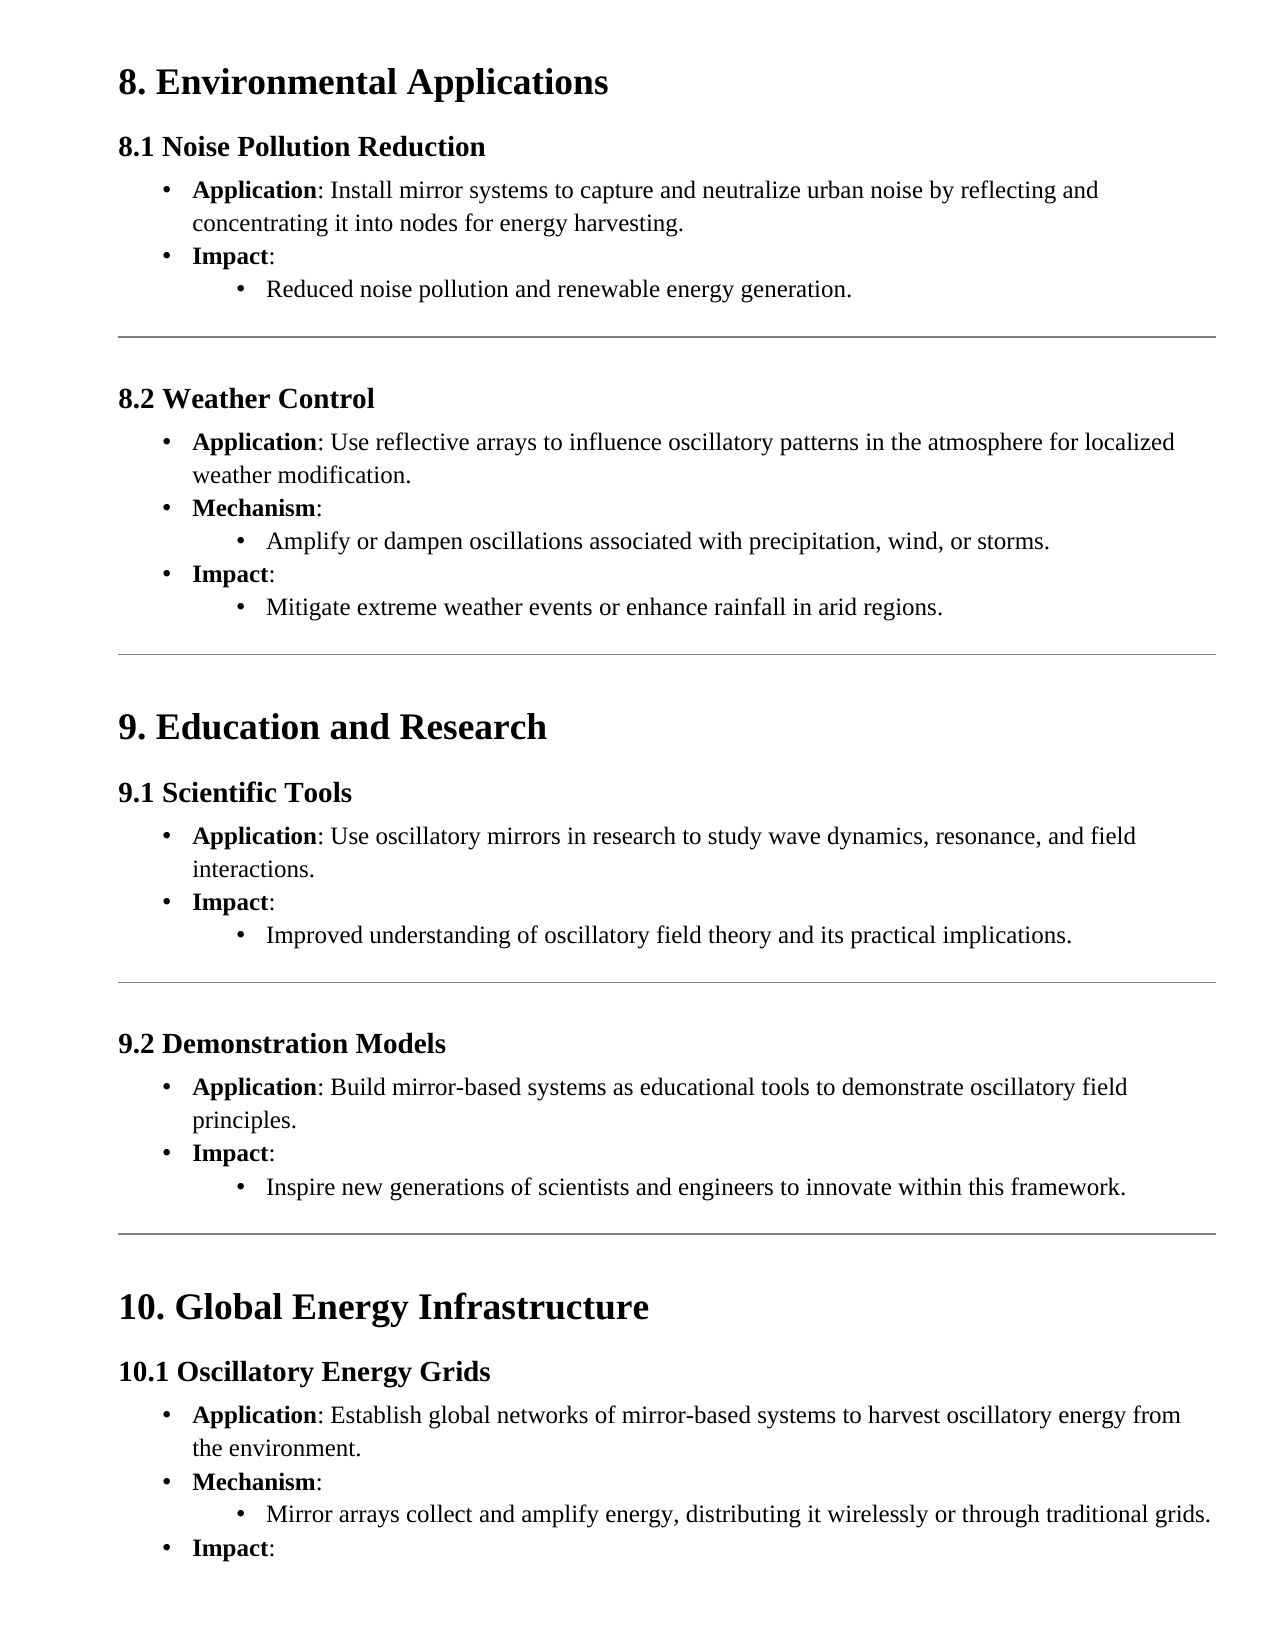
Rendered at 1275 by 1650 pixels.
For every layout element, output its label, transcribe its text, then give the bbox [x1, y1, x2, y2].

list Impact: [162, 559, 1216, 588]
list Application: Install mirror systems to capture and neutralize urban noise by reflecting and concentrating it into nodes for energy harvesting. [162, 175, 1216, 237]
subtitle 10. Global Energy Infrastructure [118, 1284, 1216, 1327]
list Impact: [162, 1533, 1216, 1561]
list Application: Use reflective arrays to influence oscillatory patterns in the atmosphere for localized weather modification. [162, 427, 1216, 489]
list Application: Establish global networks of mirror-based systems to harvest oscillatory energy from the environment. [162, 1401, 1216, 1462]
list Application: Build mirror-based systems as educational tools to demonstrate oscillatory field principles. [162, 1072, 1216, 1134]
list Application: Use oscillatory mirrors in research to study wave dynamics, resonance, and field interactions. [162, 821, 1216, 883]
subtitle 8.2 Weather Control [118, 381, 1216, 414]
subtitle 9.1 Scientific Tools [118, 775, 1216, 808]
list Amplify or dampen oscillations associated with precipitation, wind, or storms. [236, 526, 1216, 555]
subtitle 9.2 Demonstration Models [118, 1026, 1216, 1060]
subtitle 10.1 Oscillatory Energy Grids [118, 1354, 1216, 1388]
subtitle 8.1 Noise Pollution Reduction [118, 129, 1216, 163]
list Mitigate extreme weather events or enhance rainfall in arid regions. [236, 592, 1216, 621]
subtitle 9. Education and Research [118, 705, 1216, 748]
list Improved understanding of oscillatory field theory and its practical implications. [236, 920, 1216, 949]
list Inspire new generations of scientists and engineers to innovate within this framework. [236, 1172, 1216, 1200]
subtitle 8. Environmental Applications [118, 59, 1216, 102]
list Reduced noise pollution and renewable energy generation. [236, 274, 1216, 303]
list Mechanism: [162, 1467, 1216, 1495]
list Impact: [162, 1138, 1216, 1167]
list Mirror arrays collect and amplify energy, distributing it wirelessly or through traditional grids. [236, 1499, 1216, 1528]
list Impact: [162, 887, 1216, 916]
list Impact: [162, 241, 1216, 270]
list Mechanism: [162, 493, 1216, 522]
